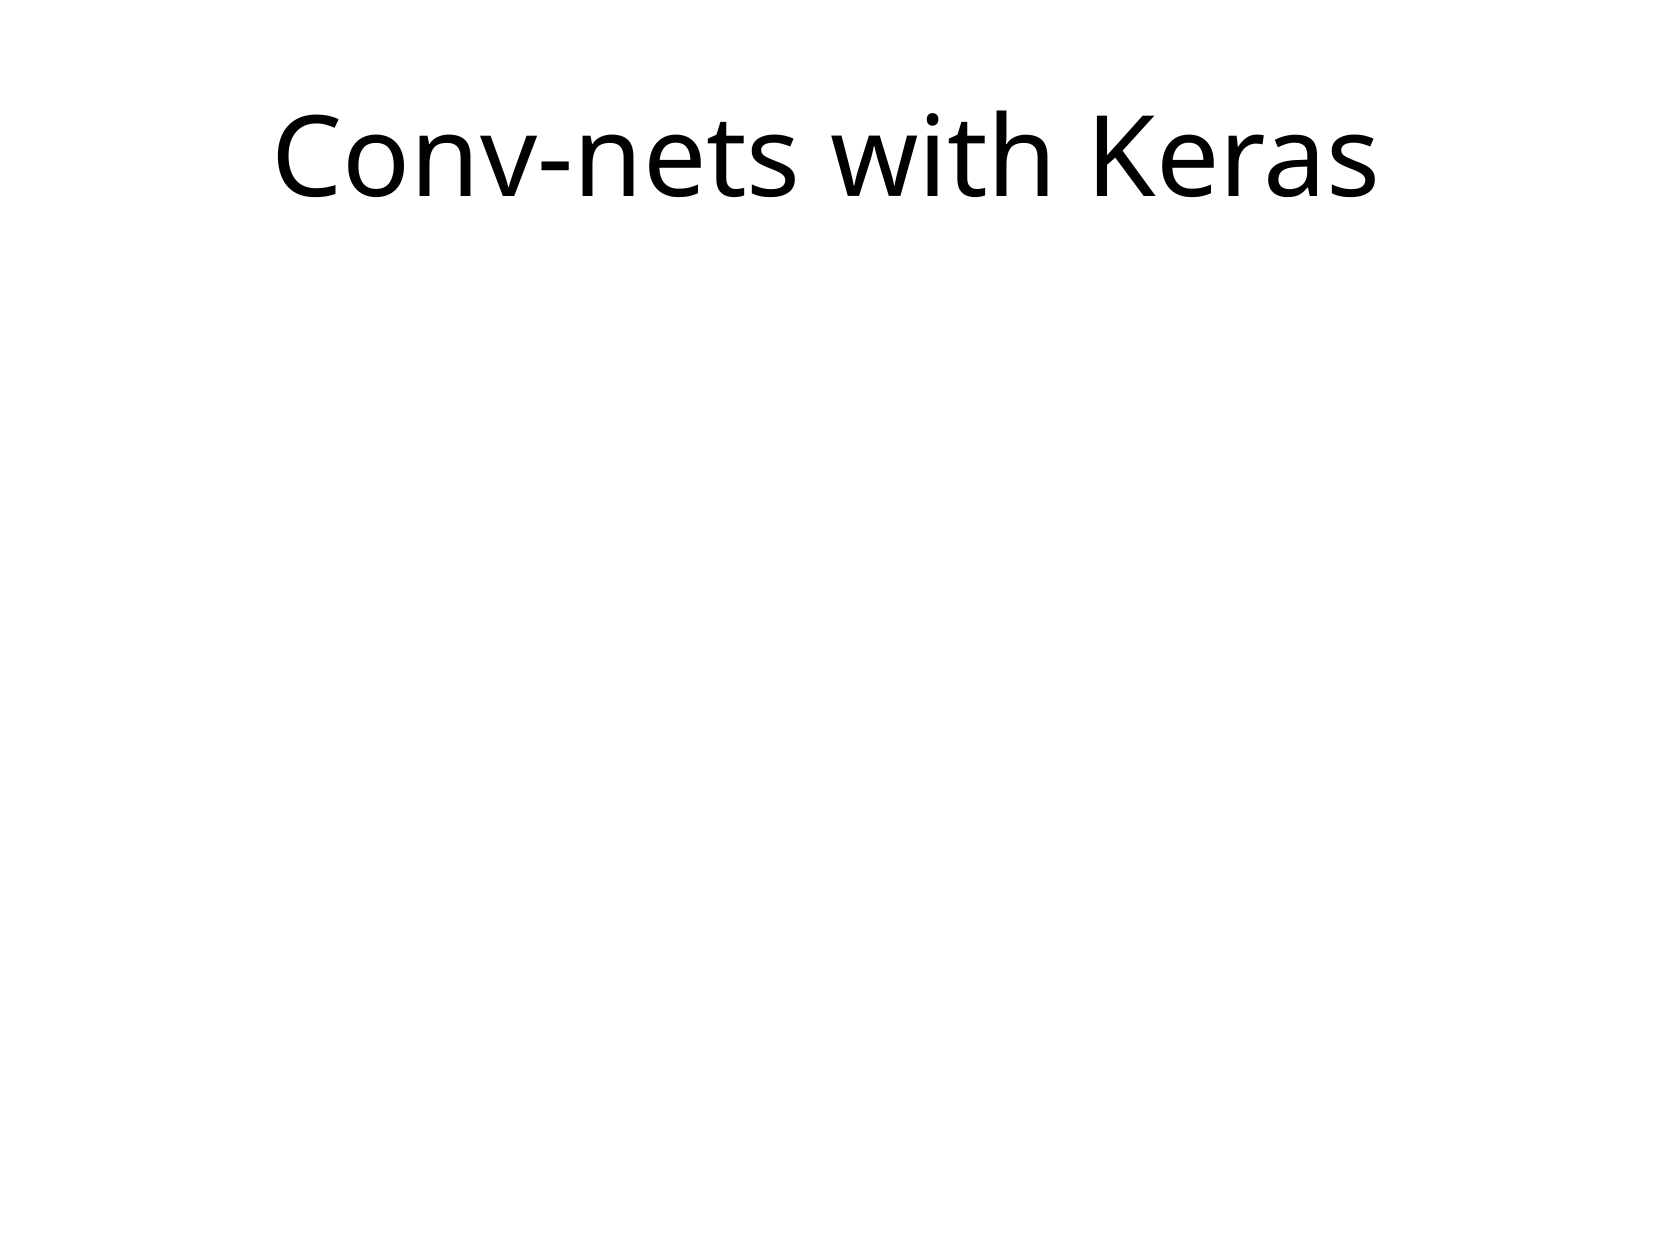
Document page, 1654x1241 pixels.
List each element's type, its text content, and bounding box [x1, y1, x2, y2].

title Conv-nets with Keras [82, 49, 1571, 257]
